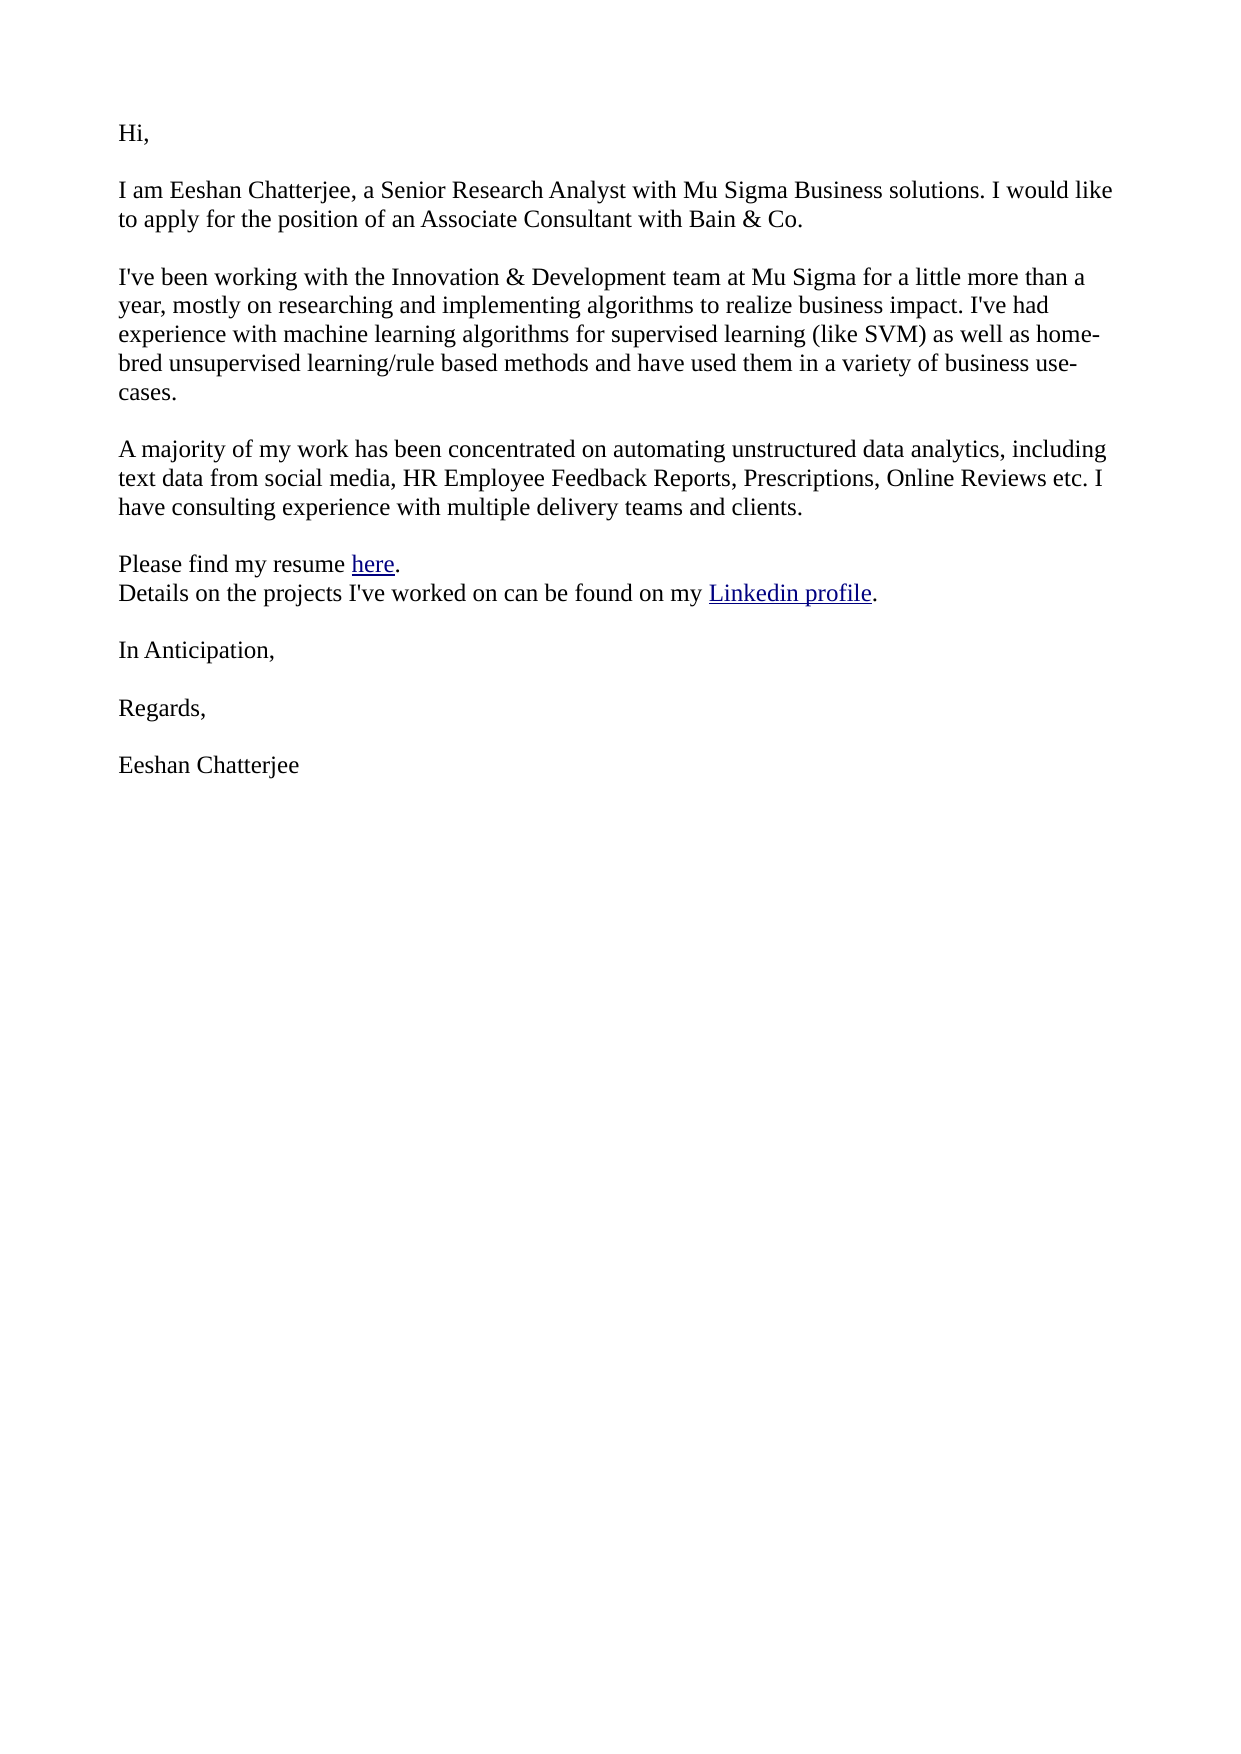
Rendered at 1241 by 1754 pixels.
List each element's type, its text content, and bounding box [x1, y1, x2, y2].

text In Anticipation, [118, 636, 1122, 664]
text I am Eeshan Chatterjee, a Senior Research Analyst with Mu Sigma Business solutions. I would like to apply for the position of an Associate Consultant with Bain & Co. I've been working with the Innovation & Development team at Mu Sigma for a little more than a year, mostly on researching and implementing algorithms to realize business impact. I've had experience with machine learning algorithms for supervised learning (like SVM) as well as home-bred unsupervised learning/rule based methods and have used them in a variety of business use-cases. [118, 176, 1122, 406]
text A majority of my work has been concentrated on automating unstructured data analytics, including text data from social media, HR Employee Feedback Reports, Prescriptions, Online Reviews etc. I have consulting experience with multiple delivery teams and clients. Please find my resume here. Details on the projects I've worked on can be found on my Linkedin profile. [118, 434, 1122, 636]
text Hi, [118, 118, 1122, 147]
text Eeshan Chatterjee [118, 751, 1122, 779]
text Regards, [118, 693, 1122, 722]
